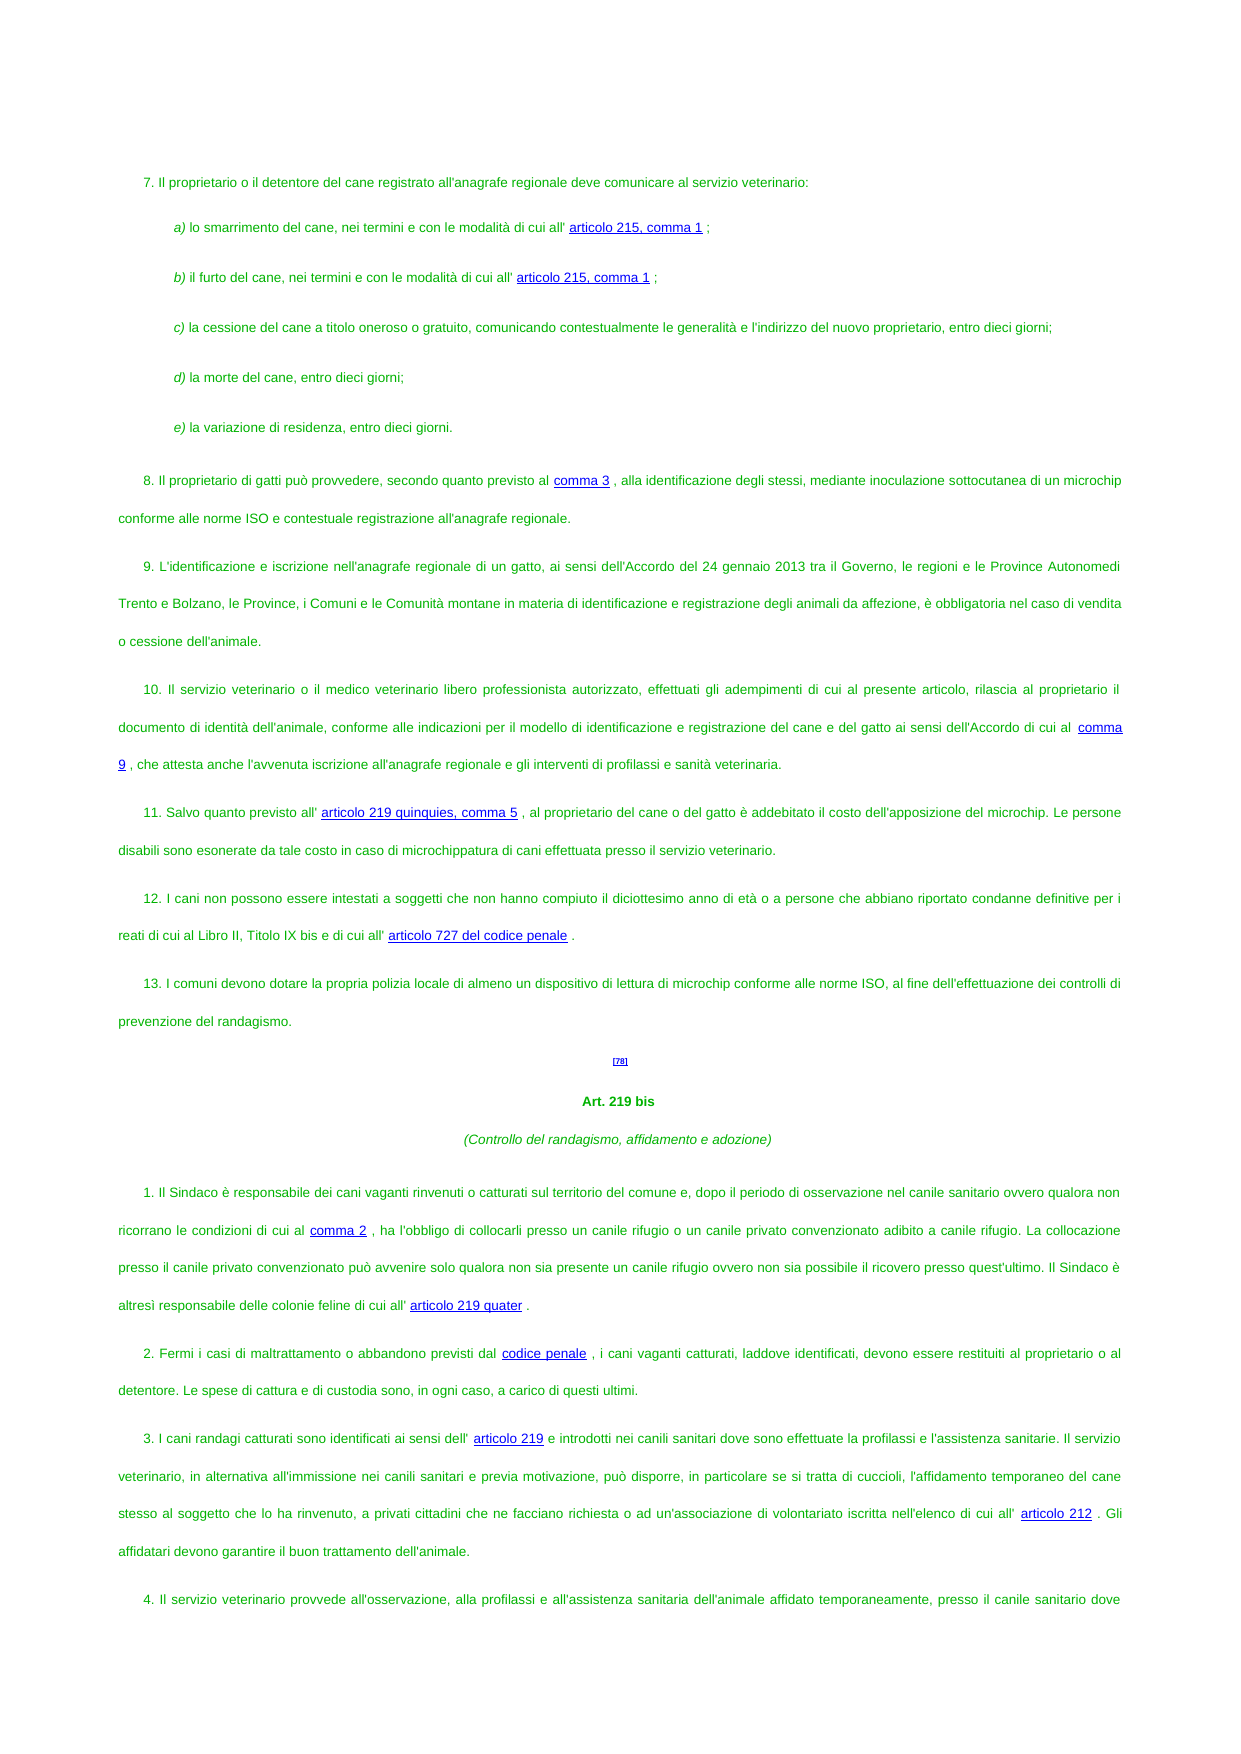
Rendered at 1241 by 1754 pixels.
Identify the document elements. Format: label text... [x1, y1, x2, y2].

table_header 7. Il proprietario o il detentore del cane registrato all'anagrafe regionale deve comunicare al servizio veterinario: a) lo smarrimento del cane, nei termini e con le modalità di cui all' articolo 215, comma 1 ; b) il furto del cane, nei termini e con le modalità di cui all' articolo 215, comma 1 ; c) la cessione del cane a titolo oneroso o gratuito, comunicando contestualmente le generalità e l'indirizzo del nuovo proprietario, entro dieci giorni; d) la morte del cane, entro dieci giorni; e) la variazione di residenza, entro dieci giorni. 8. Il proprietario di gatti può provvedere, secondo quanto previsto al comma 3 , alla identificazione degli stessi, mediante inoculazione sottocutanea di un microchip conforme alle norme ISO e contestuale registrazione all'anagrafe regionale. 9. L'identificazione e iscrizione nell'anagrafe regionale di un gatto, ai sensi dell'Accordo del 24 gennaio 2013 tra il Governo, le regioni e le Province Autonomedi Trento e Bolzano, le Province, i Comuni e le Comunità montane in materia di identificazione e registrazione degli animali da affezione, è obbligatoria nel caso di vendita o cessione dell'animale. 10. Il servizio veterinario o il medico veterinario libero professionista autorizzato, effettuati gli adempimenti di cui al presente articolo, rilascia al proprietario il documento di identità dell'animale, conforme alle indicazioni per il modello di identificazione e registrazione del cane e del gatto ai sensi dell'Accordo di cui al comma 9 , che attesta anche l'avvenuta iscrizione all'anagrafe regionale e gli interventi di profilassi e sanità veterinaria. 11. Salvo quanto previsto all' articolo 219 quinquies, comma 5 , al proprietario del cane o del gatto è addebitato il costo dell'apposizione del microchip. Le persone disabili sono esonerate da tale costo in caso di microchippatura di cani effettuata presso il servizio veterinario. 12. I cani non possono essere intestati a soggetti che non hanno compiuto il diciottesimo anno di età o a persone che abbiano riportato condanne definitive per i reati di cui al Libro II, Titolo IX bis e di cui all' articolo 727 del codice penale . 13. I comuni devono dotare la propria polizia locale di almeno un dispositivo di lettura di microchip conforme alle norme ISO, al fine dell'effettuazione dei controlli di prevenzione del randagismo. [78] Art. 219 bis (Controllo del randagismo, affidamento e adozione) 1. Il Sindaco è responsabile dei cani vaganti rinvenuti o catturati sul territorio del comune e, dopo il periodo di osservazione nel canile sanitario ovvero qualora non ricorrano le condizioni di cui al comma 2 , ha l'obbligo di collocarli presso un canile rifugio o un canile privato convenzionato adibito a canile rifugio. La collocazione presso il canile privato convenzionato può avvenire solo qualora non sia presente un canile rifugio ovvero non sia possibile il ricovero presso quest'ultimo. Il Sindaco è altresì responsabile delle colonie feline di cui all' articolo 219 quater . 2. Fermi i casi di maltrattamento o abbandono previsti dal codice penale , i cani vaganti catturati, laddove identificati, devono essere restituiti al proprietario o al detentore. Le spese di cattura e di custodia sono, in ogni caso, a carico di questi ultimi. 3. I cani randagi catturati sono identificati ai sensi dell' articolo 219 e introdotti nei canili sanitari dove sono effettuate la profilassi e l'assistenza sanitarie. Il servizio veterinario, in alternativa all'immissione nei canili sanitari e previa motivazione, può disporre, in particolare se si tratta di cuccioli, l'affidamento temporaneo del cane stesso al soggetto che lo ha rinvenuto, a privati cittadini che ne facciano richiesta o ad un'associazione di volontariato iscritta nell'elenco di cui all' articolo 212 . Gli affidatari devono garantire il buon trattamento dell'animale. 4. Il servizio veterinario provvede all'osservazione, alla profilassi e all'assistenza sanitaria dell'animale affidato temporaneamente, presso il canile sanitario dove [118, 148, 1122, 1607]
